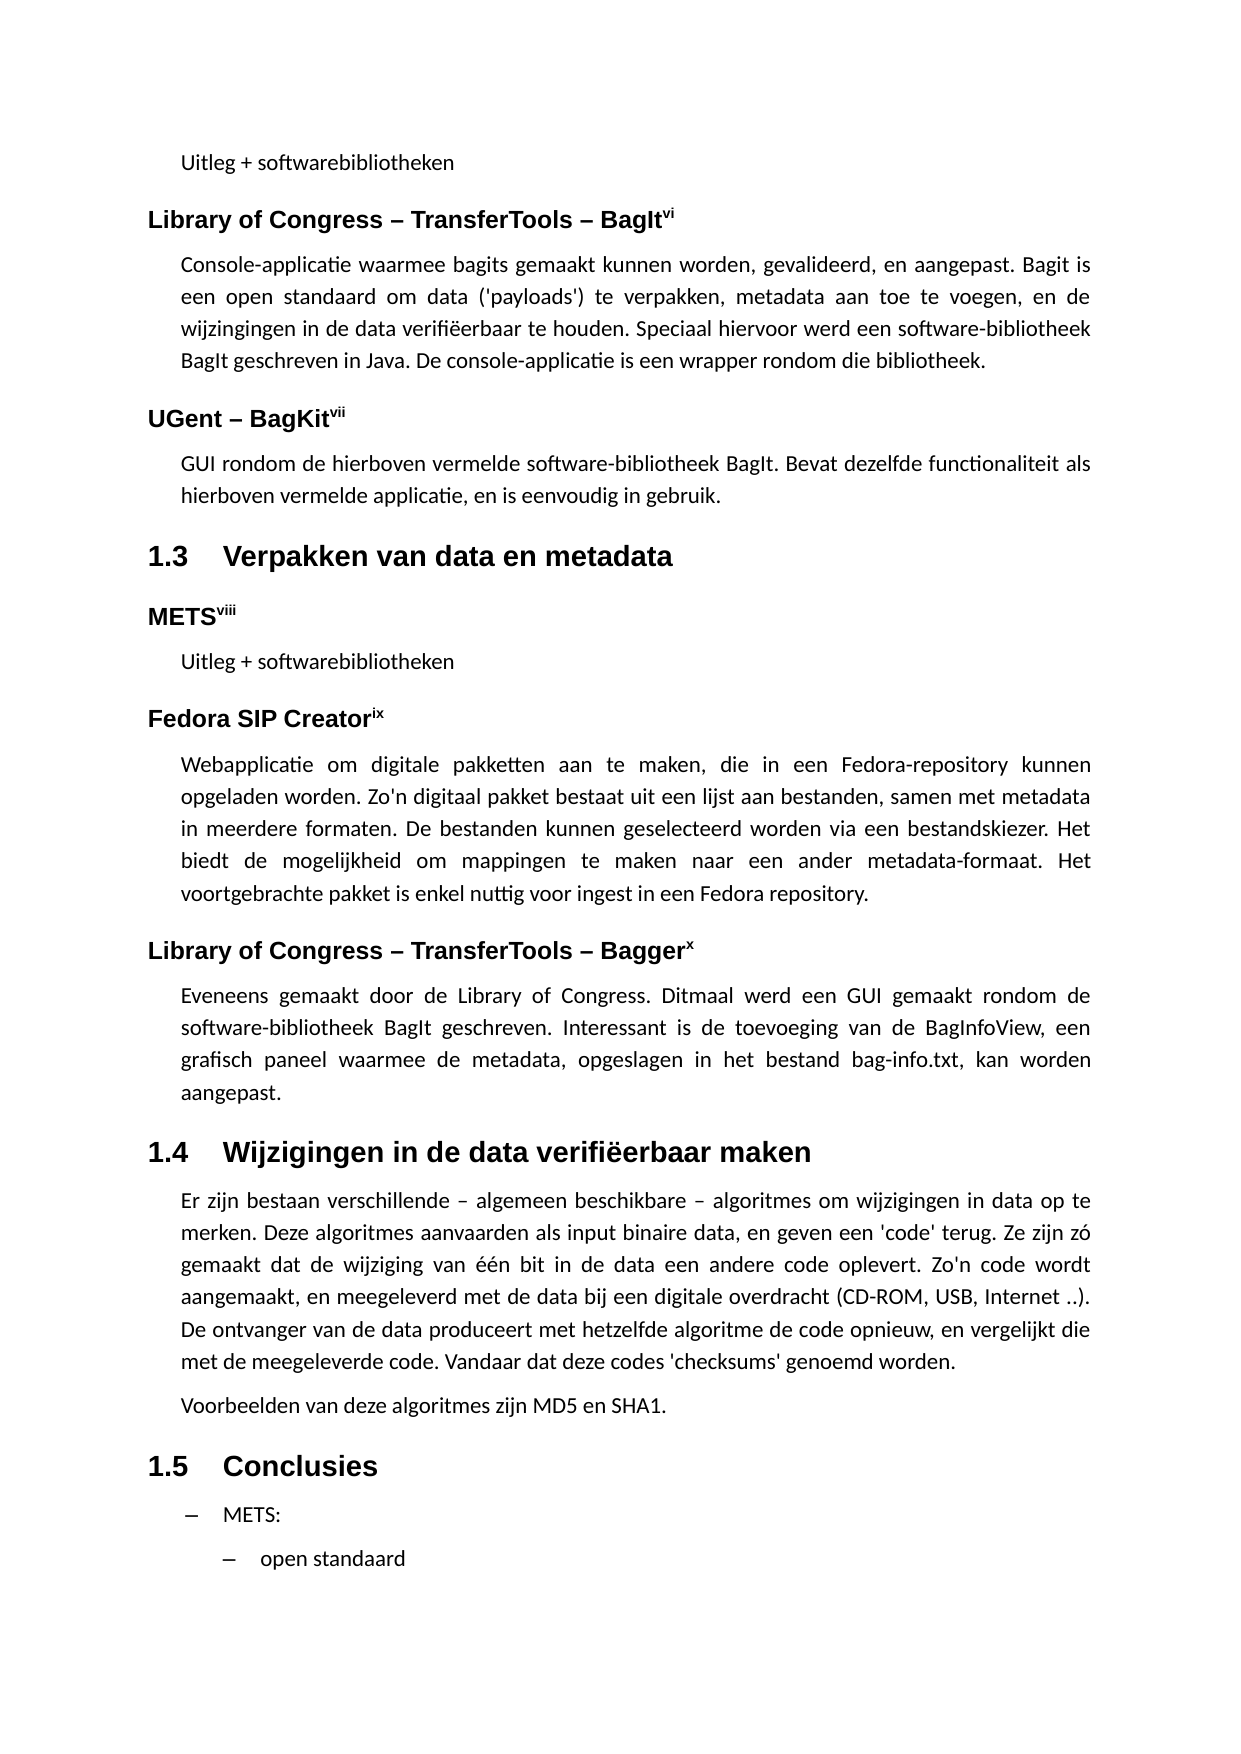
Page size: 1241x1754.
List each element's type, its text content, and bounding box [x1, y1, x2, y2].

subtitle Wijzigingen in de data verifiëerbaar maken [148, 1135, 1093, 1168]
subtitle Conclusies [148, 1449, 1093, 1482]
text Er zijn bestaan verschillende – algemeen beschikbare – algoritmes om wijzigingen in data op te merken. Deze algoritmes aanvaarden als input binaire data, en geven een 'code' terug. Ze zijn zó gemaakt dat de wijziging van één bit in de data een andere code oplevert. Zo'n code wordt aangemaakt, en meegeleverd met de data bij een digitale overdracht (CD-ROM, USB, Internet ..). De ontvanger van de data produceert met hetzelfde algoritme de code opnieuw, en vergelijkt die met de meegeleverde code. Vandaar dat deze codes 'checksums' genoemd worden. [181, 1186, 1093, 1375]
text Uitleg + softwarebibliotheken [181, 148, 1093, 176]
subtitle Library of Congress – TransferTools – Bagger [148, 936, 1093, 964]
text Uitleg + softwarebibliotheken [181, 647, 1093, 675]
text GUI rondom de hierboven vermelde software-bibliotheek BagIt. Bevat dezelfde functionaliteit als hierboven vermelde applicatie, en is eenvoudig in gebruik. [181, 449, 1093, 509]
text Voorbeelden van deze algoritmes zijn MD5 en SHA1. [181, 1392, 1093, 1419]
subtitle Library of Congress – TransferTools – BagIt [148, 205, 1093, 233]
list open standaard [223, 1544, 1093, 1572]
subtitle Fedora SIP Creator [148, 704, 1093, 733]
text Webapplicatie om digitale pakketten aan te maken, die in een Fedora-repository kunnen opgeladen worden. Zo'n digitaal pakket bestaat uit een lijst aan bestanden, samen met metadata in meerdere formaten. De bestanden kunnen geselecteerd worden via een bestandskiezer. Het biedt de mogelijkheid om mappingen te maken naar een ander metadata-formaat. Het voortgebrachte pakket is enkel nuttig voor ingest in een Fedora repository. [181, 750, 1093, 907]
subtitle Verpakken van data en metadata [148, 538, 1093, 572]
text Console-applicatie waarmee bagits gemaakt kunnen worden, gevalideerd, en aangepast. Bagit is een open standaard om data ('payloads') te verpakken, metadata aan toe te voegen, en de wijzingingen in de data verifiëerbaar te houden. Speciaal hiervoor werd een software-bibliotheek BagIt geschreven in Java. De console-applicatie is een wrapper rondom die bibliotheek. [181, 250, 1093, 375]
text Eveneens gemaakt door de Library of Congress. Ditmaal werd een GUI gemaakt rondom de software-bibliotheek BagIt geschreven. Interessant is de toevoeging van de BagInfoView, een grafisch paneel waarmee de metadata, opgeslagen in het bestand bag-info.txt, kan worden aangepast. [181, 981, 1093, 1106]
subtitle METS [148, 602, 1093, 631]
subtitle UGent – BagKit [148, 404, 1093, 432]
list METS: [185, 1500, 1093, 1528]
